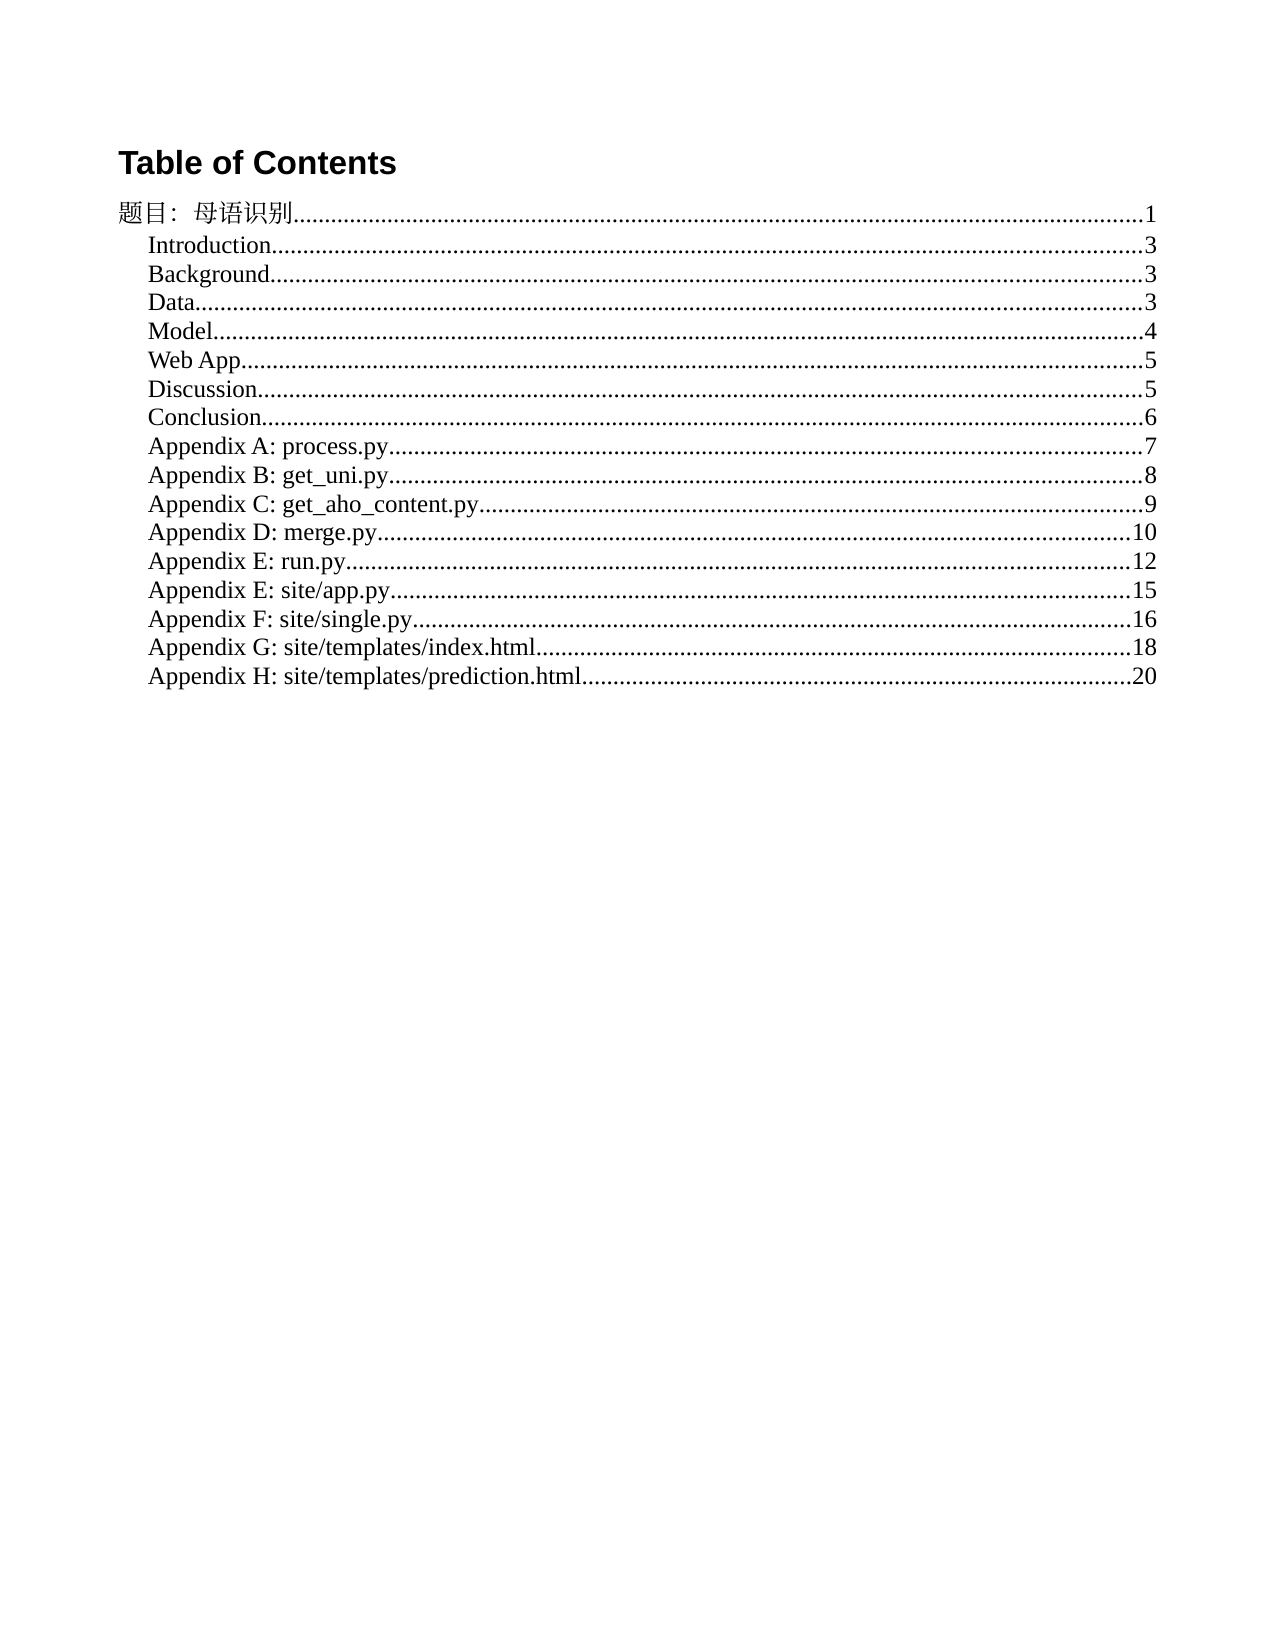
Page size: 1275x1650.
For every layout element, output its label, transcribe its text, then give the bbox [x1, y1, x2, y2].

text Appendix G: site/templates/index.html 18 [148, 632, 1157, 661]
text Appendix B: get_uni.py 8 [148, 460, 1157, 489]
text Appendix E: site/app.py 15 [148, 575, 1157, 604]
text Background 3 [148, 259, 1157, 287]
text 题目：母语识别 1 [118, 194, 1157, 230]
text Appendix F: site/single.py 16 [148, 604, 1157, 632]
subtitle Table of Contents [118, 143, 1157, 182]
text Appendix H: site/templates/prediction.html 20 [148, 661, 1157, 690]
text Appendix C: get_aho_content.py 9 [148, 489, 1157, 517]
text Discussion 5 [148, 374, 1157, 402]
text Introduction 3 [148, 230, 1157, 259]
text Appendix A: process.py 7 [148, 431, 1157, 460]
text Conclusion 6 [148, 402, 1157, 431]
text Web App 5 [148, 345, 1157, 374]
text Data 3 [148, 287, 1157, 316]
text Appendix E: run.py 12 [148, 546, 1157, 575]
text Appendix D: merge.py 10 [148, 517, 1157, 546]
text Model 4 [148, 316, 1157, 345]
